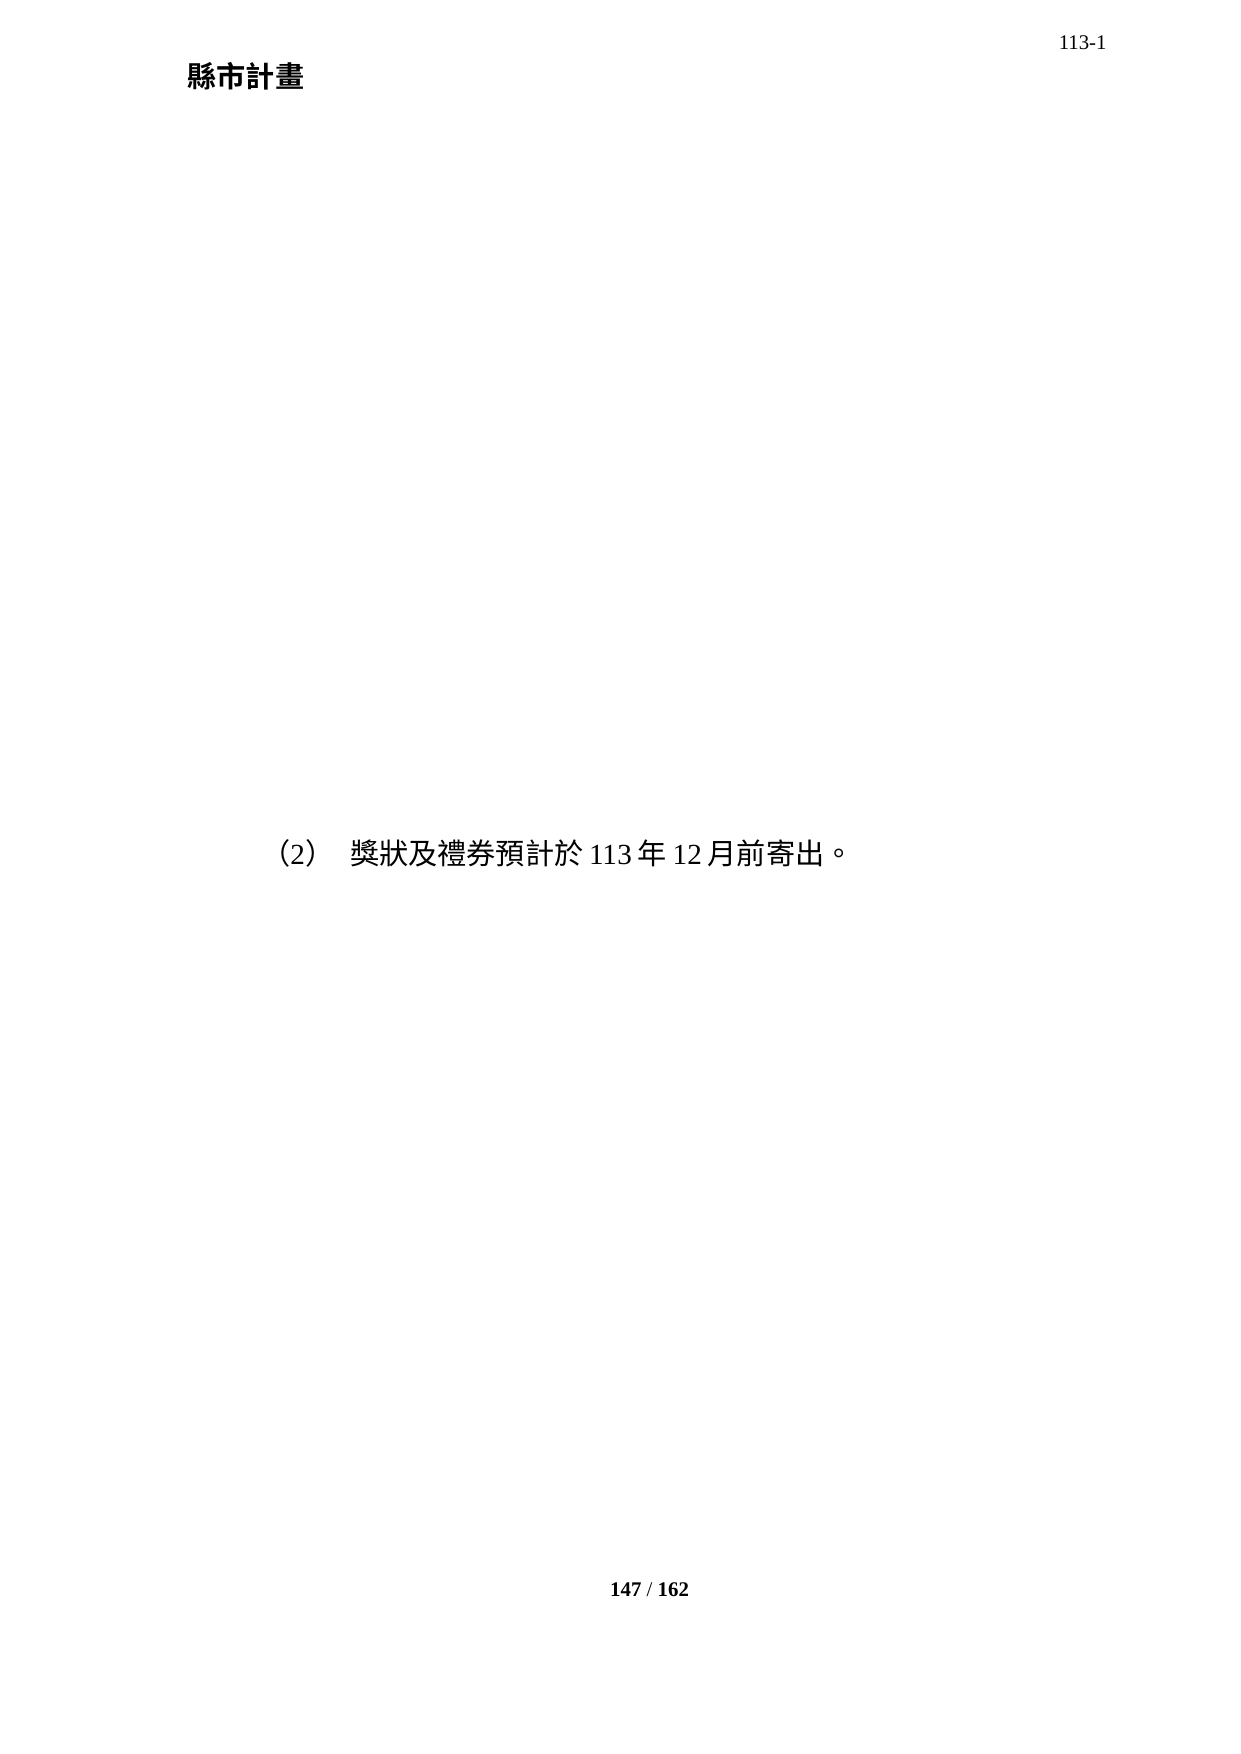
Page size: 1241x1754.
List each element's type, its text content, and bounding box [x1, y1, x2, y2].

list 獎狀及禮券預計於113年12月前寄出。 [261, 831, 1106, 873]
